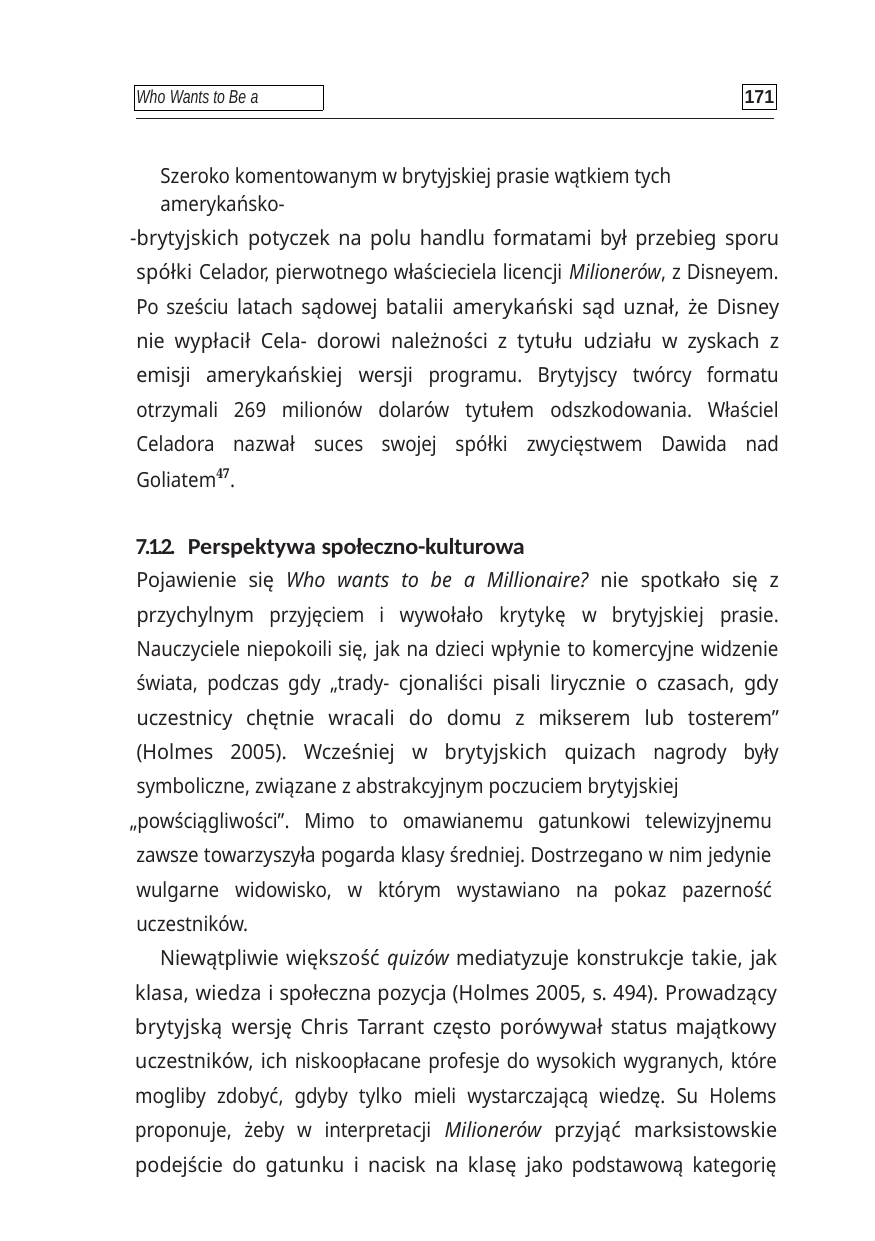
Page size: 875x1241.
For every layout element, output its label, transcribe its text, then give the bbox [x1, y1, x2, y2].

text „powściągliwości”. Mimo to omawianemu gatunkowi telewizyjnemu zawsze towarzyszyła pogarda klasy średniej. Dostrzegano w nim jedynie wulgarne widowisko, w którym wystawiano na pokaz pazerność uczestników. [129, 806, 773, 938]
text Niewątpliwie większość quizów mediatyzuje konstrukcje takie, jak klasa, wiedza i społeczna pozycja (Holmes 2005, s. 494). Prowadzący brytyjską wersję Chris Tarrant często porówywał status majątkowy uczestników, ich niskoopłacane profesje do wysokich wygranych, które mogliby zdobyć, gdyby tylko mieli wystarczającą wiedzę. Su Holems proponuje, żeby w interpretacji Milionerów przyjąć marksistowskie podejście do gatunku i nacisk na klasę jako podstawową kategorię [135, 943, 777, 1178]
text Szeroko komentowanym w brytyjskiej prasie wątkiem tych amerykańsko- [160, 161, 791, 218]
subtitle Perspektywa społeczno-kulturowa [135, 532, 791, 560]
text Pojawienie się Who wants to be a Millionaire? nie spotkało się z przychylnym przyjęciem i wywołało krytykę w brytyjskiej prasie. Nauczyciele niepokoili się, jak na dzieci wpłynie to komercyjne widzenie świata, podczas gdy „trady- cjonaliści pisali lirycznie o czasach, gdy uczestnicy chętnie wracali do domu z mikserem lub tosterem” (Holmes 2005). Wcześniej w brytyjskich quizach nagrody były symboliczne, związane z abstrakcyjnym poczuciem brytyjskiej [136, 565, 779, 800]
text -brytyjskich potyczek na polu handlu formatami był przebieg sporu spółki Celador, pierwotnego właścieciela licencji Milionerów, z Disneyem. Po sześciu latach sądowej batalii amerykański sąd uznał, że Disney nie wypłacił Cela- dorowi należności z tytułu udziału w zyskach z emisji amerykańskiej wersji programu. Brytyjscy twórcy formatu otrzymali 269 milionów dolarów tytułem odszkodowania. Właściel Celadora nazwał suces swojej spółki zwycięstwem Dawida nad Goliatem47. [130, 223, 779, 494]
